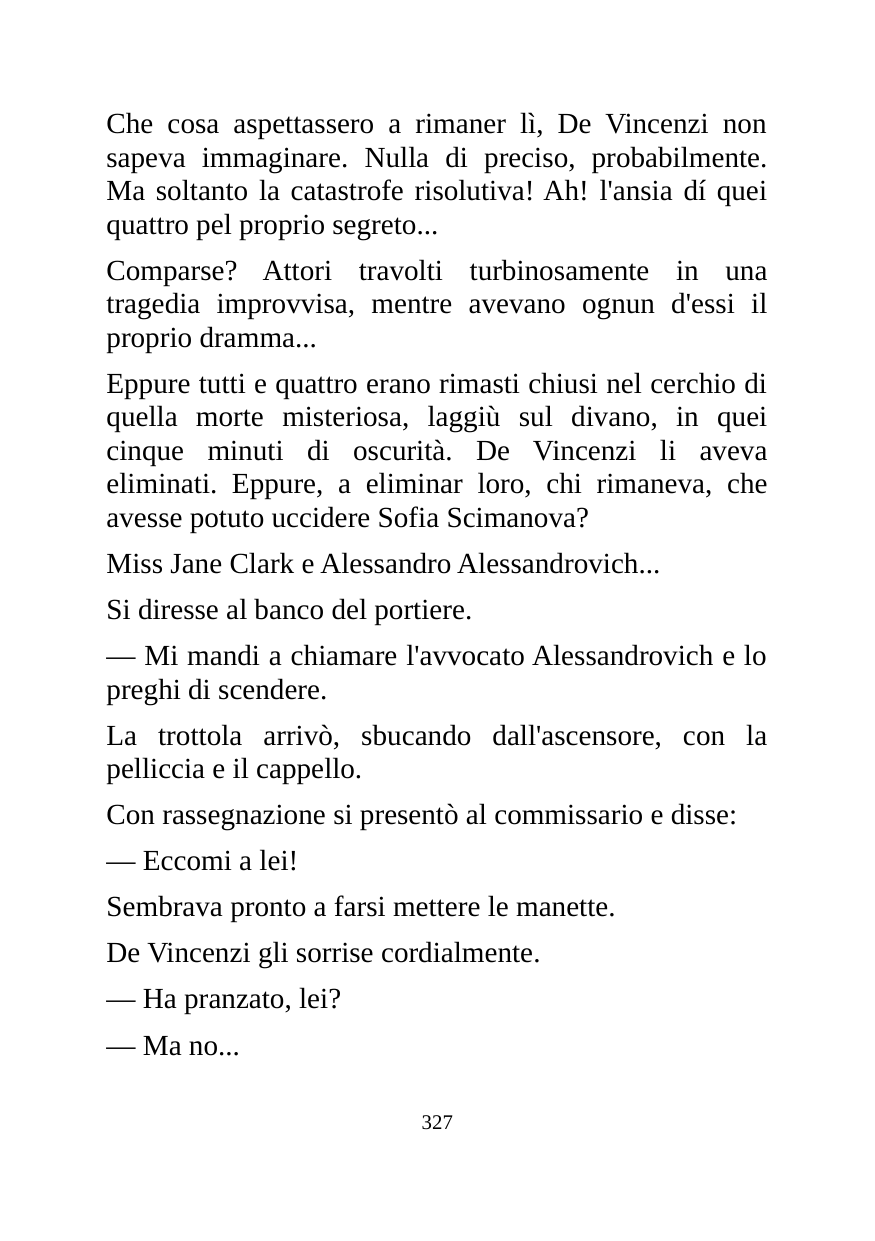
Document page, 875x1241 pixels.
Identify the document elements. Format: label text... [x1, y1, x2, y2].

text Eppure tutti e quattro erano rimasti chiusi nel cerchio di quella morte misteriosa, laggiù sul divano, in quei cinque minuti di oscurità. De Vincenzi li aveva eliminati. Eppure, a eliminar loro, chi rimaneva, che avesse potuto uccidere Sofia Scimanova? [106, 366, 768, 534]
text Comparse? Attori travolti turbinosamente in una tragedia improvvisa, mentre avevano ognun d'essi il proprio dramma... [106, 253, 768, 353]
text Si diresse al banco del portiere. [106, 592, 768, 626]
text La trottola arrivò, sbucando dall'ascensore, con la pelliccia e il cappello. [106, 718, 768, 785]
text Che cosa aspettassero a rimaner lì, De Vincenzi non sapeva immaginare. Nulla di preciso, probabilmente. Ma soltanto la catastrofe risolutiva! Ah! l'ansia dí quei quattro pel proprio segreto... [106, 106, 768, 240]
text — Ma no... [106, 1028, 768, 1061]
text De Vincenzi gli sorrise cordialmente. [106, 936, 768, 969]
text — Mi mandi a chiamare l'avvocato Alessandrovich e lo preghi di scendere. [106, 638, 768, 705]
text — Ha pranzato, lei? [106, 982, 768, 1015]
text Miss Jane Clark e Alessandro Alessandrovich... [106, 546, 768, 580]
text — Eccomi a lei! [106, 843, 768, 877]
text Con rassegnazione si presentò al commissario e disse: [106, 797, 768, 831]
text Sembrava pronto a farsi mettere le manette. [106, 889, 768, 923]
